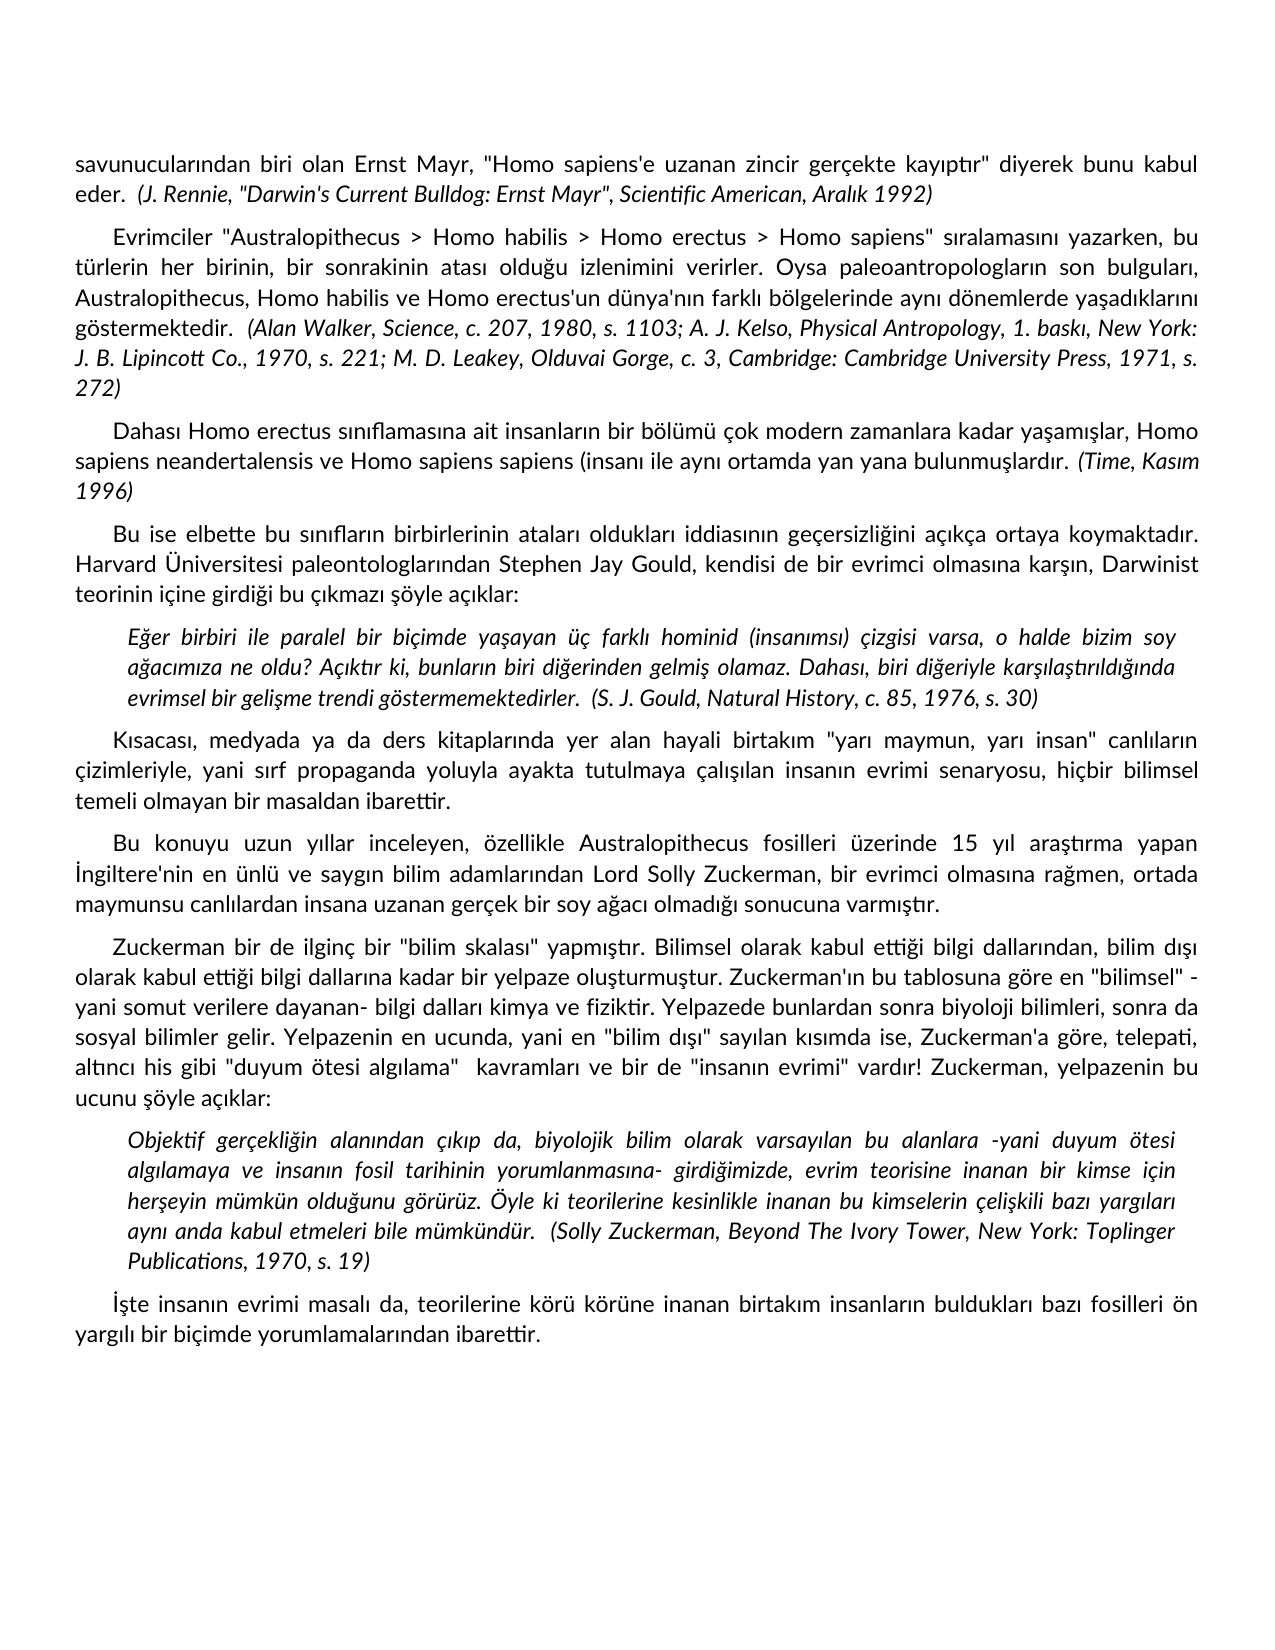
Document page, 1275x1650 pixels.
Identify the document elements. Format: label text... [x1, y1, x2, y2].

text Bu ise elbette bu sınıfların birbirlerinin ataları oldukları iddiasının geçersizliğini açıkça ortaya koymaktadır. Harvard Üniversitesi paleontologlarından Stephen Jay Gould, kendisi de bir evrimci olmasına karşın, Darwinist teorinin içine girdiği bu çıkmazı şöyle açıklar: [75, 520, 1200, 608]
text Eğer birbiri ile paralel bir biçimde yaşayan üç farklı hominid (insanımsı) çizgisi varsa, o halde bizim soy ağacımıza ne oldu? Açıktır ki, bunların biri diğerinden gelmiş olamaz. Dahası, biri diğeriyle karşılaştırıldığında evrimsel bir gelişme trendi göstermemektedirler. (S. J. Gould, Natural History, c. 85, 1976, s. 30) [127, 623, 1177, 711]
text Dahası Homo erectus sınıflamasına ait insanların bir bölümü çok modern zamanlara kadar yaşamışlar, Homo sapiens neandertalensis ve Homo sapiens sapiens (insanı ile aynı ortamda yan yana bulunmuşlardır. (Time, Kasım 1996) [75, 417, 1200, 504]
text Bu konuyu uzun yıllar inceleyen, özellikle Australopithecus fosilleri üzerinde 15 yıl araştırma yapan İngiltere'nin en ünlü ve saygın bilim adamlarından Lord Solly Zuckerman, bir evrimci olmasına rağmen, ortada maymunsu canlılardan insana uzanan gerçek bir soy ağacı olmadığı sonucuna varmıştır. [75, 829, 1200, 917]
text savunucularından biri olan Ernst Mayr, "Homo sapiens'e uzanan zincir gerçekte kayıptır" diyerek bunu kabul eder. (J. Rennie, "Darwin's Current Bulldog: Ernst Mayr", Scientific American, Aralık 1992) [75, 150, 1200, 208]
text Objektif gerçekliğin alanından çıkıp da, biyolojik bilim olarak varsayılan bu alanlara -yani duyum ötesi algılamaya ve insanın fosil tarihinin yorumlanmasına- girdiğimizde, evrim teorisine inanan bir kimse için herşeyin mümkün olduğunu görürüz. Öyle ki teorilerine kesinlikle inanan bu kimselerin çelişkili bazı yargıları aynı anda kabul etmeleri bile mümkündür. (Solly Zuckerman, Beyond The Ivory Tower, New York: Toplinger Publications, 1970, s. 19) [127, 1126, 1177, 1274]
text Zuckerman bir de ilginç bir "bilim skalası" yapmıştır. Bilimsel olarak kabul ettiği bilgi dallarından, bilim dışı olarak kabul ettiği bilgi dallarına kadar bir yelpaze oluşturmuştur. Zuckerman'ın bu tablosuna göre en "bilimsel" -yani somut verilere dayanan- bilgi dalları kimya ve fiziktir. Yelpazede bunlardan sonra biyoloji bilimleri, sonra da sosyal bilimler gelir. Yelpazenin en ucunda, yani en "bilim dışı" sayılan kısımda ise, Zuckerman'a göre, telepati, altıncı his gibi "duyum ötesi algılama" kavramları ve bir de "insanın evrimi" vardır! Zuckerman, yelpazenin bu ucunu şöyle açıklar: [75, 932, 1200, 1111]
text Evrimciler "Australopithecus > Homo habilis > Homo erectus > Homo sapiens" sıralamasını yazarken, bu türlerin her birinin, bir sonrakinin atası olduğu izlenimini verirler. Oysa paleoantropologların son bulguları, Australopithecus, Homo habilis ve Homo erectus'un dünya'nın farklı bölgelerinde aynı dönemlerde yaşadıklarını göstermektedir. (Alan Walker, Science, c. 207, 1980, s. 1103; A. J. Kelso, Physical Antropology, 1. baskı, New York: J. B. Lipincott Co., 1970, s. 221; M. D. Leakey, Olduvai Gorge, c. 3, Cambridge: Cambridge University Press, 1971, s. 272) [75, 223, 1200, 401]
text Kısacası, medyada ya da ders kitaplarında yer alan hayali birtakım "yarı maymun, yarı insan" canlıların çizimleriyle, yani sırf propaganda yoluyla ayakta tutulmaya çalışılan insanın evrimi senaryosu, hiçbir bilimsel temeli olmayan bir masaldan ibarettir. [75, 726, 1200, 814]
text İşte insanın evrimi masalı da, teorilerine körü körüne inanan birtakım insanların buldukları bazı fosilleri ön yargılı bir biçimde yorumlamalarından ibarettir. [75, 1289, 1200, 1347]
